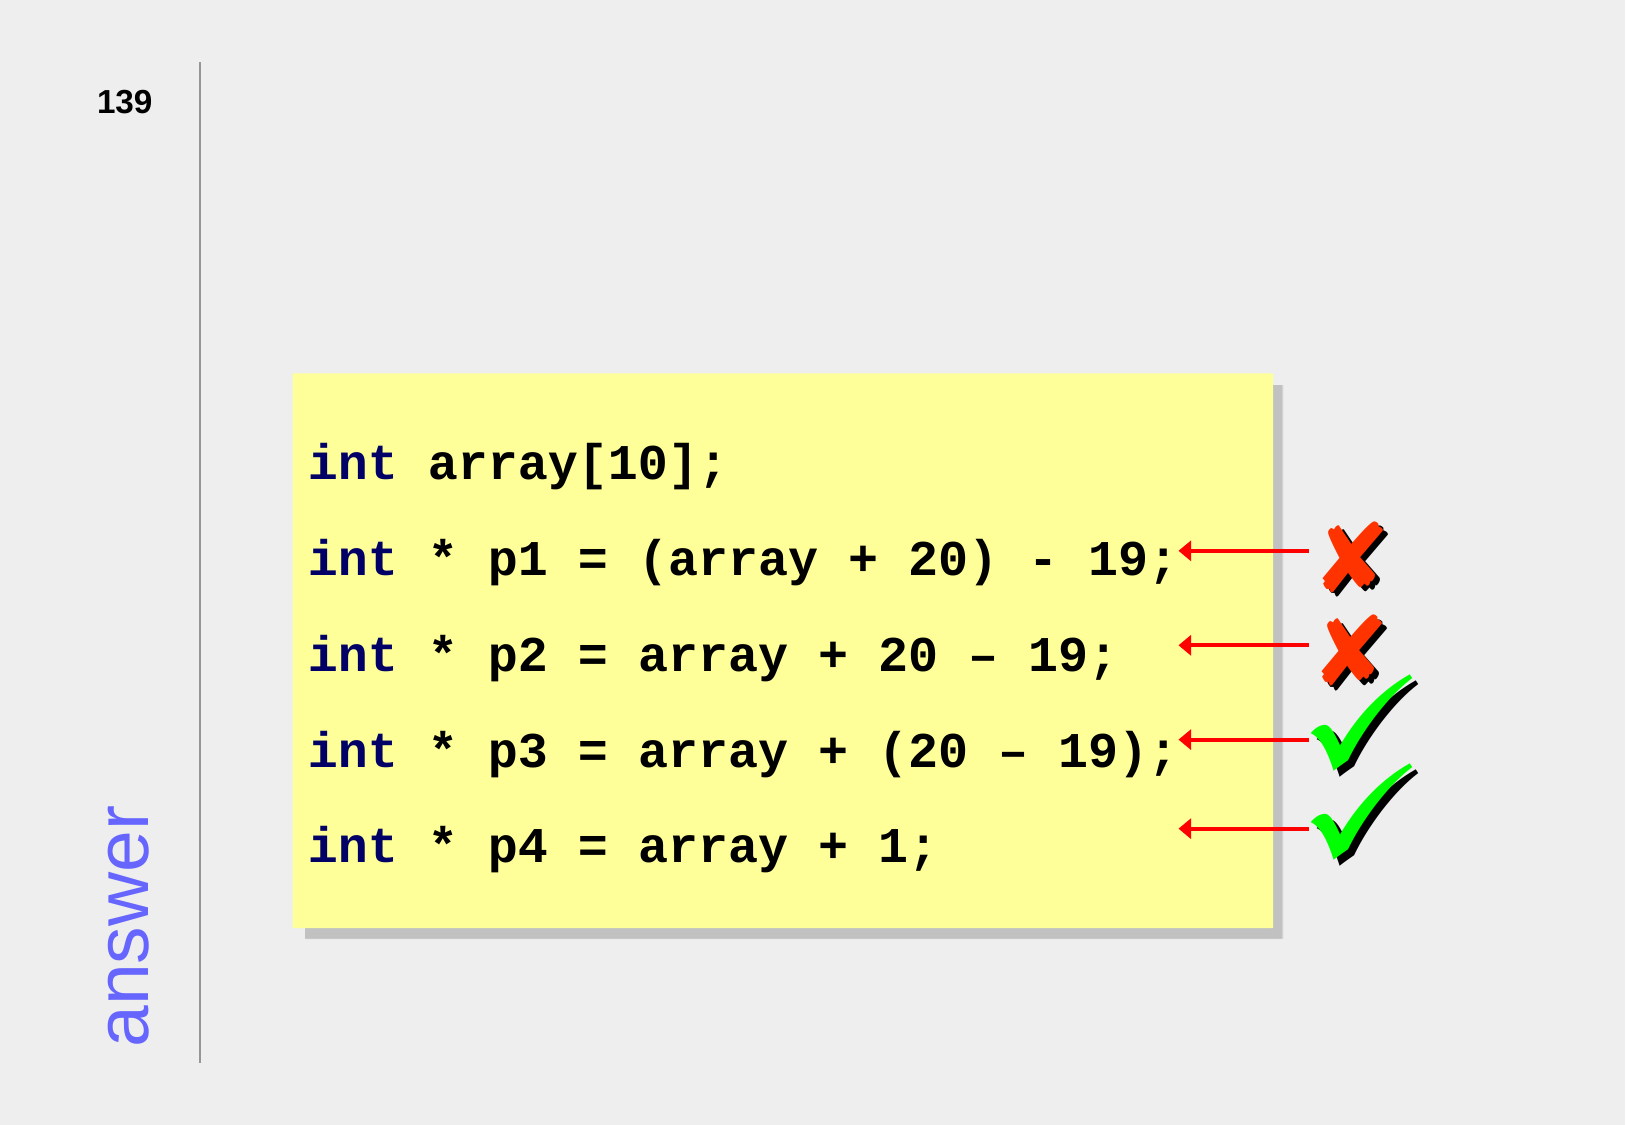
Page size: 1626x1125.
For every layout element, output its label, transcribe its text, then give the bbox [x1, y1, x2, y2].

text_box  [1296, 468, 1499, 634]
text_box  [1284, 722, 1474, 917]
text_box  [1295, 562, 1498, 728]
text_box  [1284, 647, 1295, 722]
title answer [50, 187, 188, 1063]
text_box  [1284, 633, 1295, 643]
text_box int array[10]; int * p1 = (array + 20) - 19; int * p2 = array + 20 – 19; int * p3 = array + (20 – 19); int * p4 = array + 1; [292, 373, 1274, 929]
